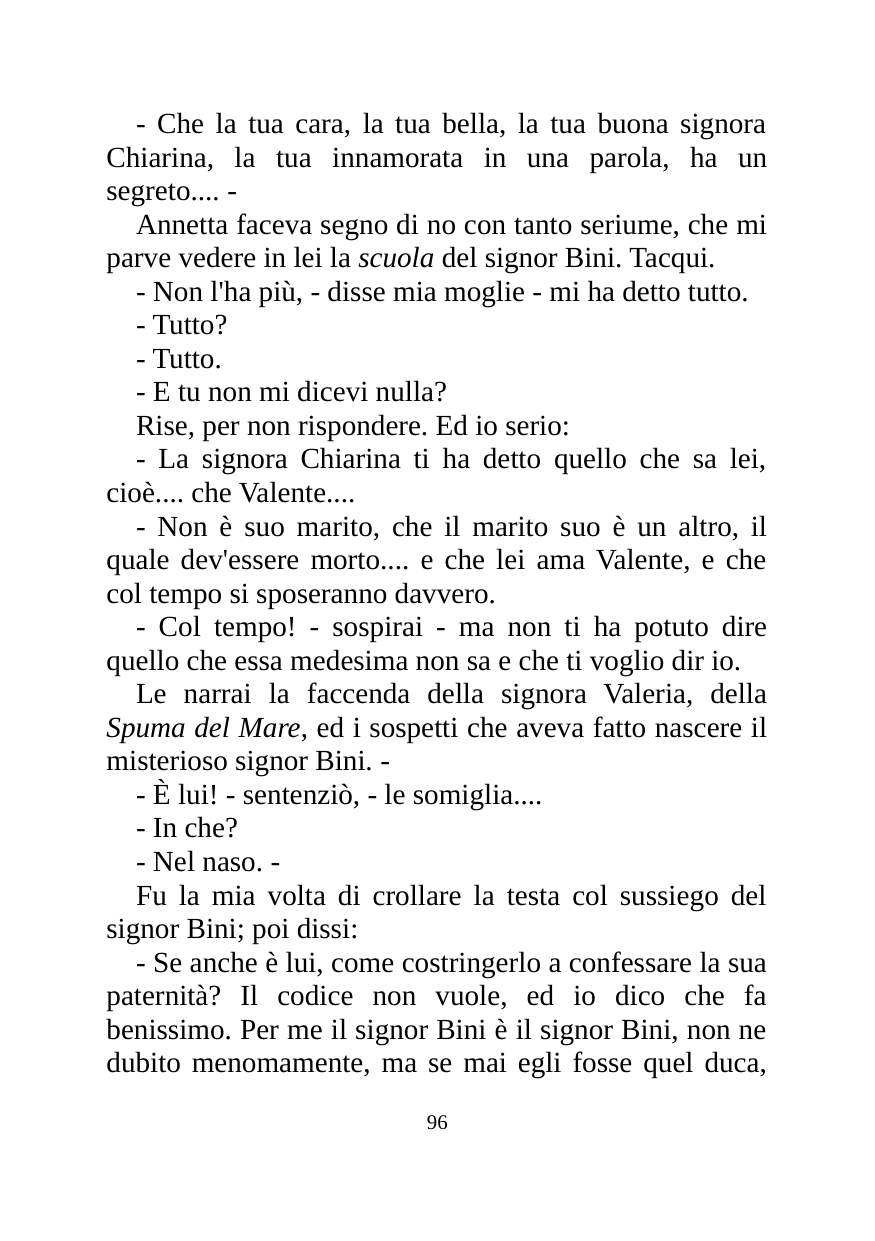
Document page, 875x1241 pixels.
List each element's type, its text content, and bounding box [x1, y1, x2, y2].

text - Che la tua cara, la tua bella, la tua buona signora Chiarina, la tua innamorata in una parola, ha un segreto.... - [106, 106, 768, 207]
text - Tutto? [106, 307, 768, 341]
text - Non è suo marito, che il marito suo è un altro, il quale dev'essere morto.... e che lei ama Valente, e che col tempo si sposeranno davvero. [106, 509, 768, 609]
text - Non l'ha più, - disse mia moglie - mi ha detto tutto. [106, 274, 768, 307]
text - Se anche è lui, come costringerlo a confessare la sua paternità? Il codice non vuole, ed io dico che fa benissimo. Per me il signor Bini è il signor Bini, non ne dubito menomamente, ma se mai egli fosse quel duca, [106, 945, 768, 1079]
text - In che? [106, 811, 768, 844]
text - La signora Chiarina ti ha detto quello che sa lei, cioè.... che Valente.... [106, 442, 768, 509]
text Annetta faceva segno di no con tanto seriume, che mi parve vedere in lei la scuola del signor Bini. Tacqui. [106, 207, 768, 274]
text Rise, per non rispondere. Ed io serio: [106, 408, 768, 442]
text - Col tempo! - sospirai - ma non ti ha potuto dire quello che essa medesima non sa e che ti voglio dir io. [106, 609, 768, 676]
text - Nel naso. - [106, 844, 768, 878]
text - Tutto. [106, 341, 768, 374]
text Fu la mia volta di crollare la testa col sussiego del signor Bini; poi dissi: [106, 878, 768, 945]
text - È lui! - sentenziò, - le somiglia.... [106, 777, 768, 811]
text - E tu non mi dicevi nulla? [106, 374, 768, 408]
text Le narrai la faccenda della signora Valeria, della Spuma del Mare, ed i sospetti che aveva fatto nascere il misterioso signor Bini. - [106, 676, 768, 777]
